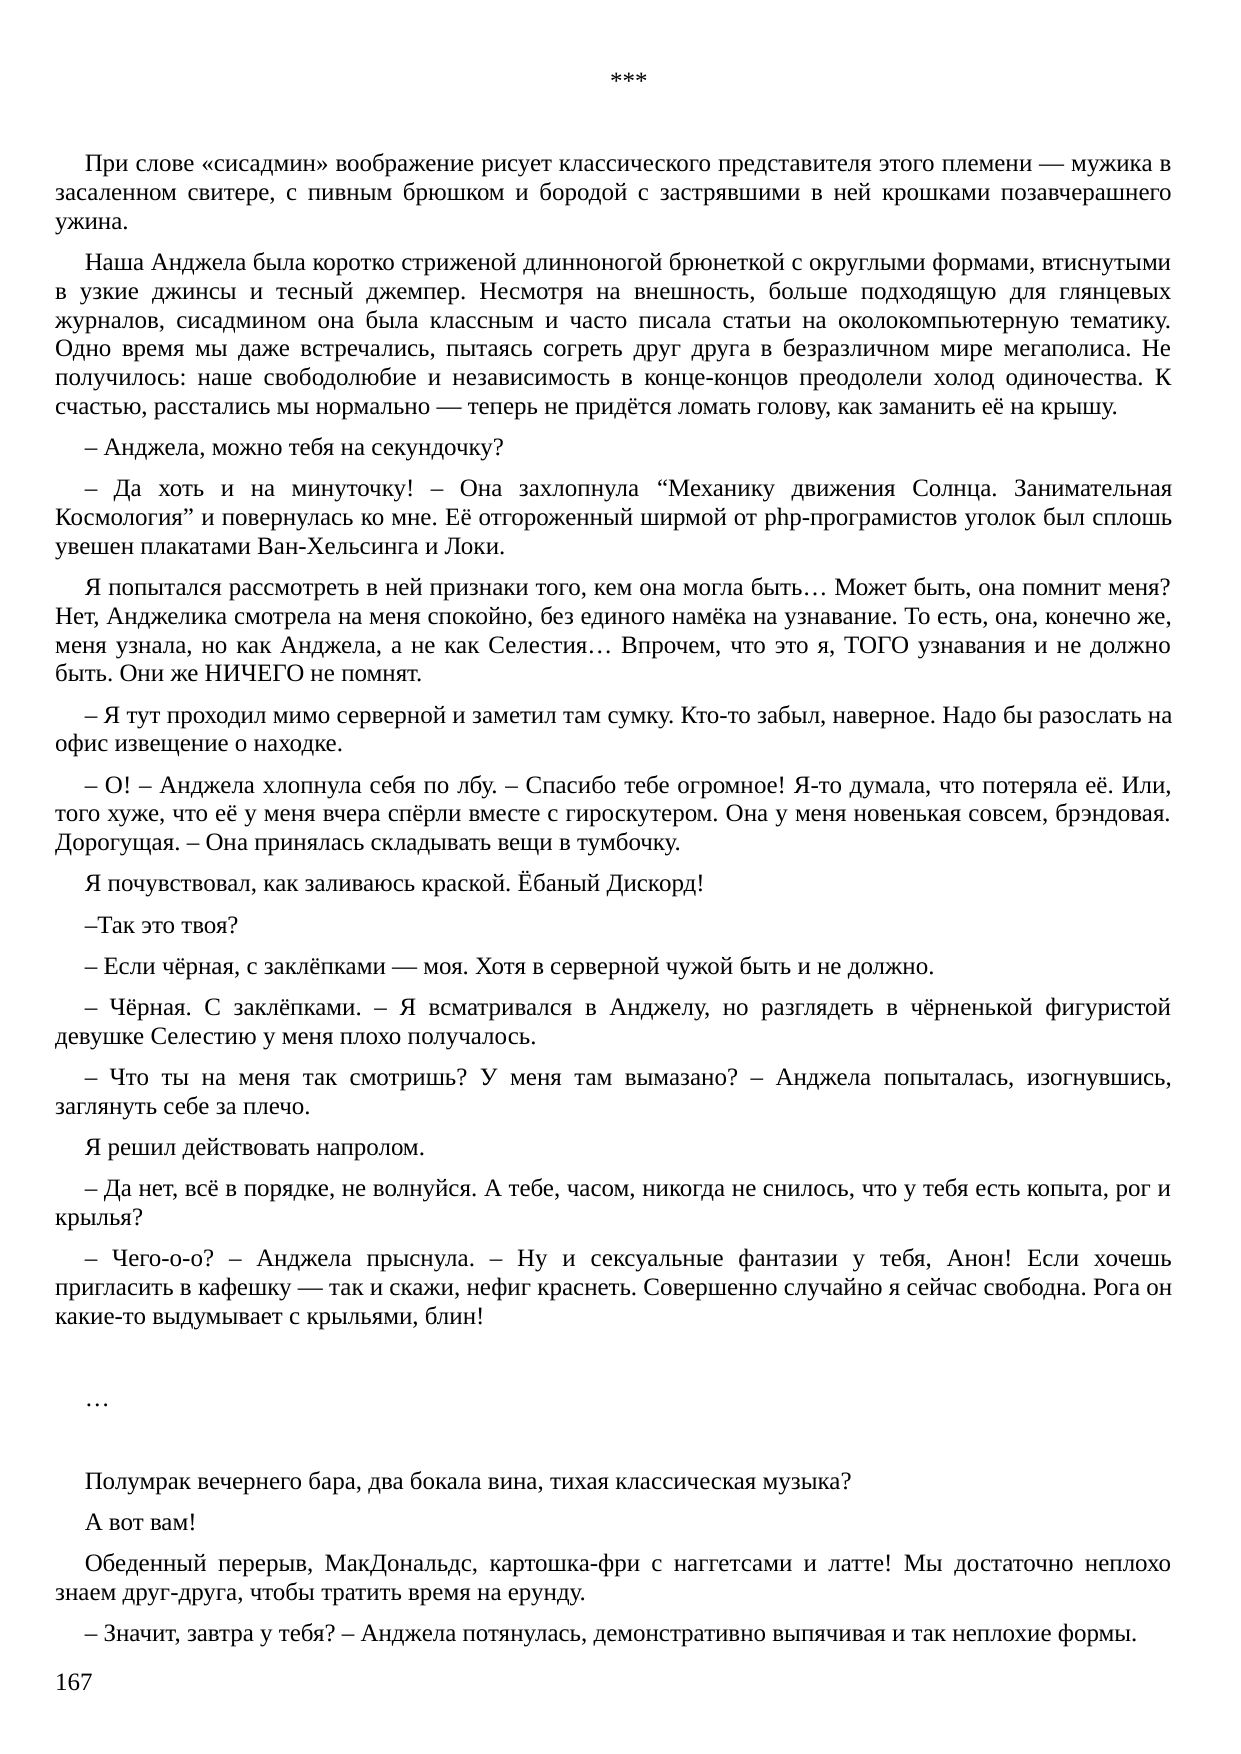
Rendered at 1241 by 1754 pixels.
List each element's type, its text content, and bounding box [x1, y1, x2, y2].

text – Чего-о-о? – Анджела прыснула. – Ну и сексуальные фантазии у тебя, Анон! Если хочешь пригласить в кафешку — так и скажи, нефиг краснеть. Совершенно случайно я сейчас свободна. Рога он какие-то выдумывает с крыльями, блин! [55, 1243, 1173, 1330]
text – Значит, завтра у тебя? – Анджела потянулась, демонстративно выпячивая и так неплохие формы. [55, 1618, 1173, 1647]
text – Я тут проходил мимо серверной и заметил там сумку. Кто-то забыл, наверное. Надо бы разослать на офис извещение о находке. [55, 700, 1173, 757]
text – Что ты на меня так смотришь? У меня там вымазано? – Анджела попыталась, изогнувшись, заглянуть себе за плечо. [55, 1062, 1173, 1120]
text *** [55, 66, 1173, 95]
text – Да нет, всё в порядке, не волнуйся. А тебе, часом, никогда не снилось, что у тебя есть копыта, рог и крылья? [55, 1173, 1173, 1231]
text Я решил действовать напролом. [55, 1132, 1173, 1161]
text Полумрак вечернего бара, два бокала вина, тихая классическая музыка? [55, 1466, 1173, 1495]
text – О! – Анджела хлопнула себя по лбу. – Спасибо тебе огромное! Я-то думала, что потеряла её. Или, того хуже, что её у меня вчера спёрли вместе с гироскутером. Она у меня новенькая совсем, брэндовая. Дорогущая. – Она принялась складывать вещи в тумбочку. [55, 770, 1173, 856]
text А вот вам! [55, 1507, 1173, 1536]
text – Если чёрная, с заклёпками — моя. Хотя в серверной чужой быть и не должно. [55, 951, 1173, 980]
text Я почувствовал, как заливаюсь краской. Ёбаный Дискорд! [55, 868, 1173, 897]
text Наша Анджела была коротко стриженой длинноногой брюнеткой с округлыми формами, втиснутыми в узкие джинсы и тесный джемпер. Несмотря на внешность, больше подходящую для глянцевых журналов, сисадмином она была классным и часто писала статьи на околокомпьютерную тематику. Одно время мы даже встречались, пытаясь согреть друг друга в безразличном мире мегаполиса. Не получилось: наше свободолюбие и независимость в конце-концов преодолели холод одиночества. К счастью, расстались мы нормально — теперь не придётся ломать голову, как заманить её на крышу. [55, 247, 1173, 420]
text При слове «сисадмин» воображение рисует классического представителя этого племени — мужика в засаленном свитере, с пивным брюшком и бородой с застрявшими в ней крошками позавчерашнего ужина. [55, 148, 1173, 235]
text – Да хоть и на минуточку! – Она захлопнула “Механику движения Солнца. Занимательная Космология” и повернулась ко мне. Её отгороженный ширмой от php-програмистов уголок был сплошь увешен плакатами Ван-Хельсинга и Локи. [55, 473, 1173, 560]
text –Так это твоя? [55, 910, 1173, 938]
text … [55, 1383, 1173, 1412]
text Я попытался рассмотреть в ней признаки того, кем она могла быть… Может быть, она помнит меня? Нет, Анджелика смотрела на меня спокойно, без единого намёка на узнавание. То есть, она, конечно же, меня узнала, но как Анджела, а не как Селестия… Впрочем, что это я, ТОГО узнавания и не должно быть. Они же НИЧЕГО не помнят. [55, 572, 1173, 687]
text Обеденный перерыв, МакДональдс, картошка-фри с наггетсами и латте! Мы достаточно неплохо знаем друг-друга, чтобы тратить время на ерунду. [55, 1548, 1173, 1606]
text – Анджела, можно тебя на секундочку? [55, 432, 1173, 461]
text – Чёрная. С заклёпками. – Я всматривался в Анджелу, но разглядеть в чёрненькой фигуристой девушке Селестию у меня плохо получалось. [55, 992, 1173, 1050]
